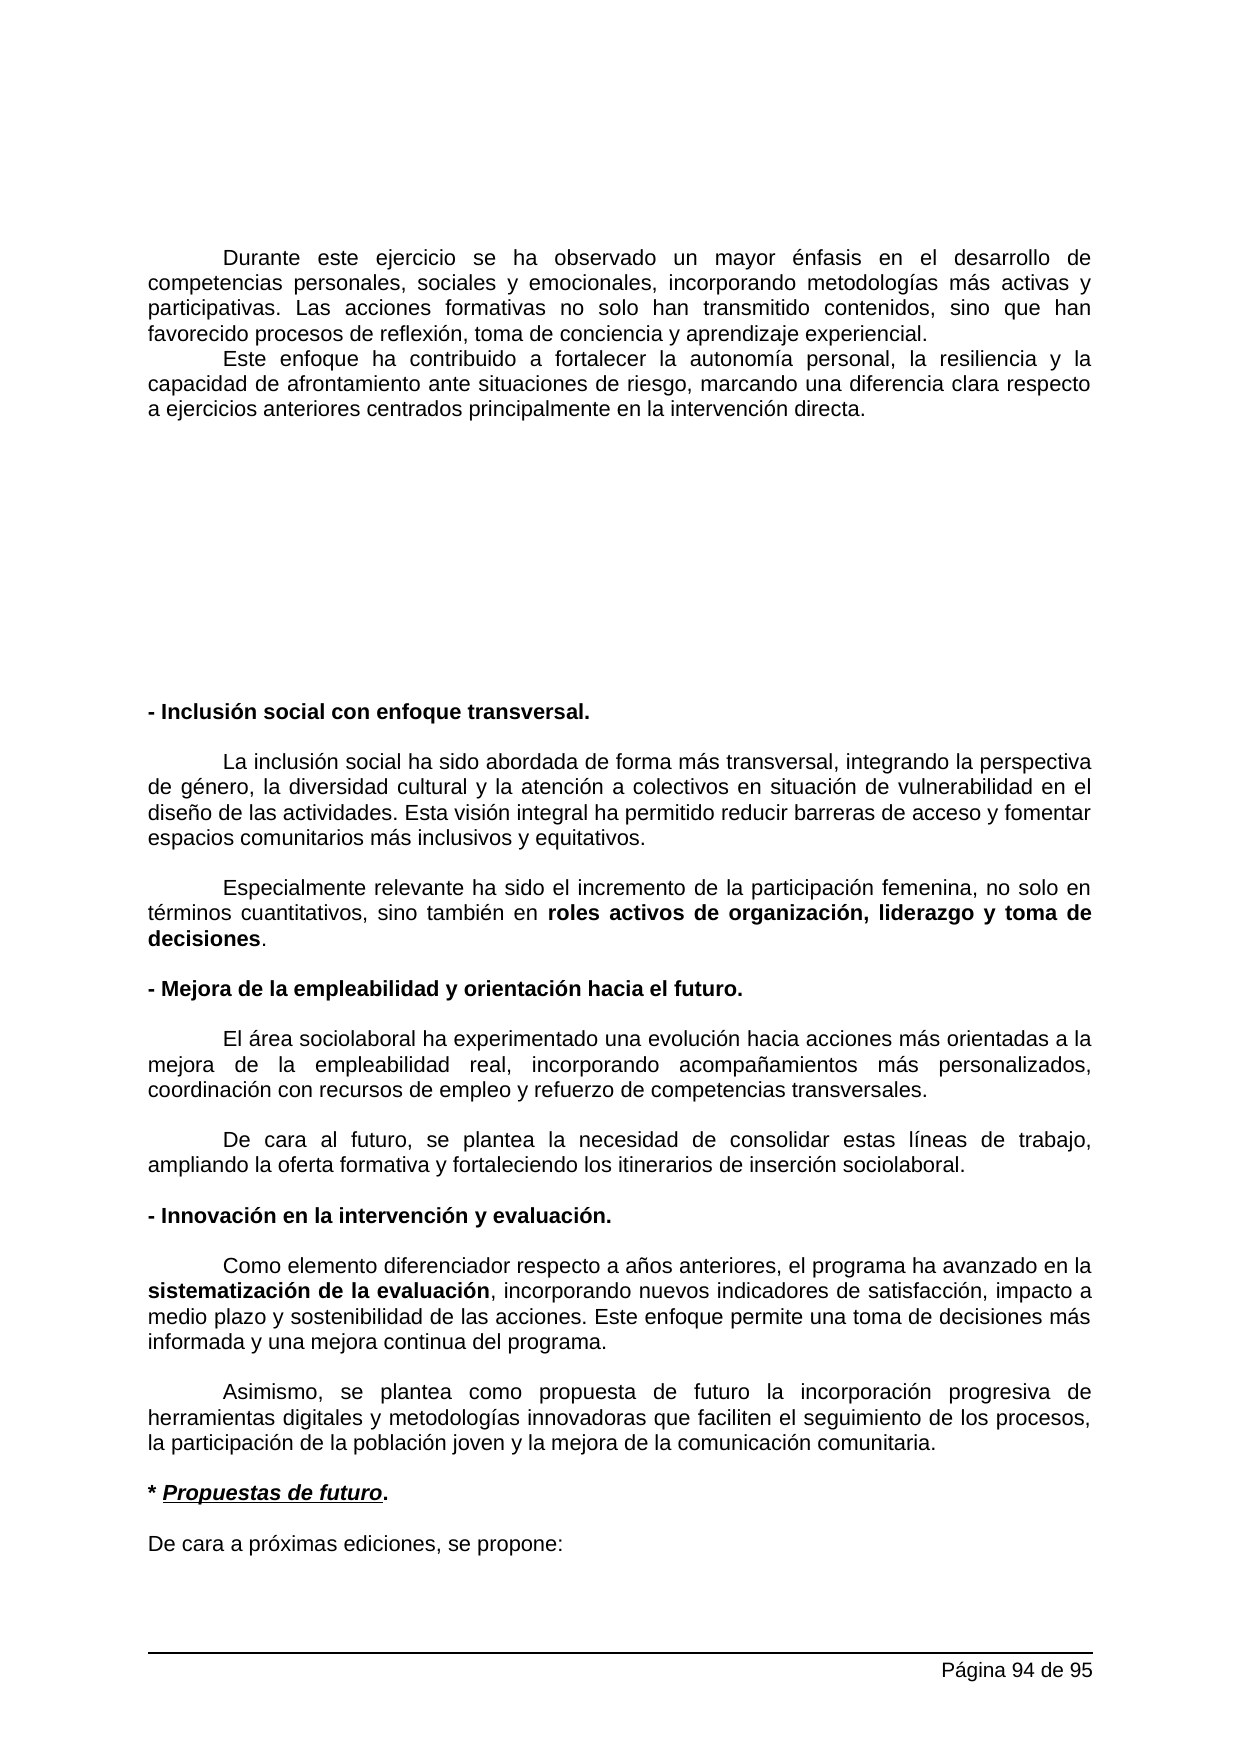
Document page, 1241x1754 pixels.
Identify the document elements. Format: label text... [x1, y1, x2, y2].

text Durante este ejercicio se ha observado un mayor énfasis en el desarrollo de competencias personales, sociales y emocionales, incorporando metodologías más activas y participativas. Las acciones formativas no solo han transmitido contenidos, sino que han favorecido procesos de reflexión, toma de conciencia y aprendizaje experiencial. [148, 245, 1093, 346]
text - Mejora de la empleabilidad y orientación hacia el futuro. [148, 976, 1093, 1001]
text - Inclusión social con enfoque transversal. [148, 698, 1093, 724]
text * Propuestas de futuro. [148, 1480, 1093, 1505]
text Este enfoque ha contribuido a fortalecer la autonomía personal, la resiliencia y la capacidad de afrontamiento ante situaciones de riesgo, marcando una diferencia clara respecto a ejercicios anteriores centrados principalmente en la intervención directa. [148, 346, 1093, 421]
text De cara al futuro, se plantea la necesidad de consolidar estas líneas de trabajo, ampliando la oferta formativa y fortaleciendo los itinerarios de inserción sociolaboral. [148, 1127, 1093, 1177]
text Especialmente relevante ha sido el incremento de la participación femenina, no solo en términos cuantitativos, sino también en roles activos de organización, liderazgo y toma de decisiones. [148, 875, 1093, 951]
text Como elemento diferenciador respecto a años anteriores, el programa ha avanzado en la sistematización de la evaluación, incorporando nuevos indicadores de satisfacción, impacto a medio plazo y sostenibilidad de las acciones. Este enfoque permite una toma de decisiones más informada y una mejora continua del programa. [148, 1253, 1093, 1354]
text Asimismo, se plantea como propuesta de futuro la incorporación progresiva de herramientas digitales y metodologías innovadoras que faciliten el seguimiento de los procesos, la participación de la población joven y la mejora de la comunicación comunitaria. [148, 1379, 1093, 1455]
text - Innovación en la intervención y evaluación. [148, 1203, 1093, 1228]
text De cara a próximas ediciones, se propone: [148, 1530, 1093, 1556]
text La inclusión social ha sido abordada de forma más transversal, integrando la perspectiva de género, la diversidad cultural y la atención a colectivos en situación de vulnerabilidad en el diseño de las actividades. Esta visión integral ha permitido reducir barreras de acceso y fomentar espacios comunitarios más inclusivos y equitativos. [148, 749, 1093, 850]
text El área sociolaboral ha experimentado una evolución hacia acciones más orientadas a la mejora de la empleabilidad real, incorporando acompañamientos más personalizados, coordinación con recursos de empleo y refuerzo de competencias transversales. [148, 1026, 1093, 1102]
